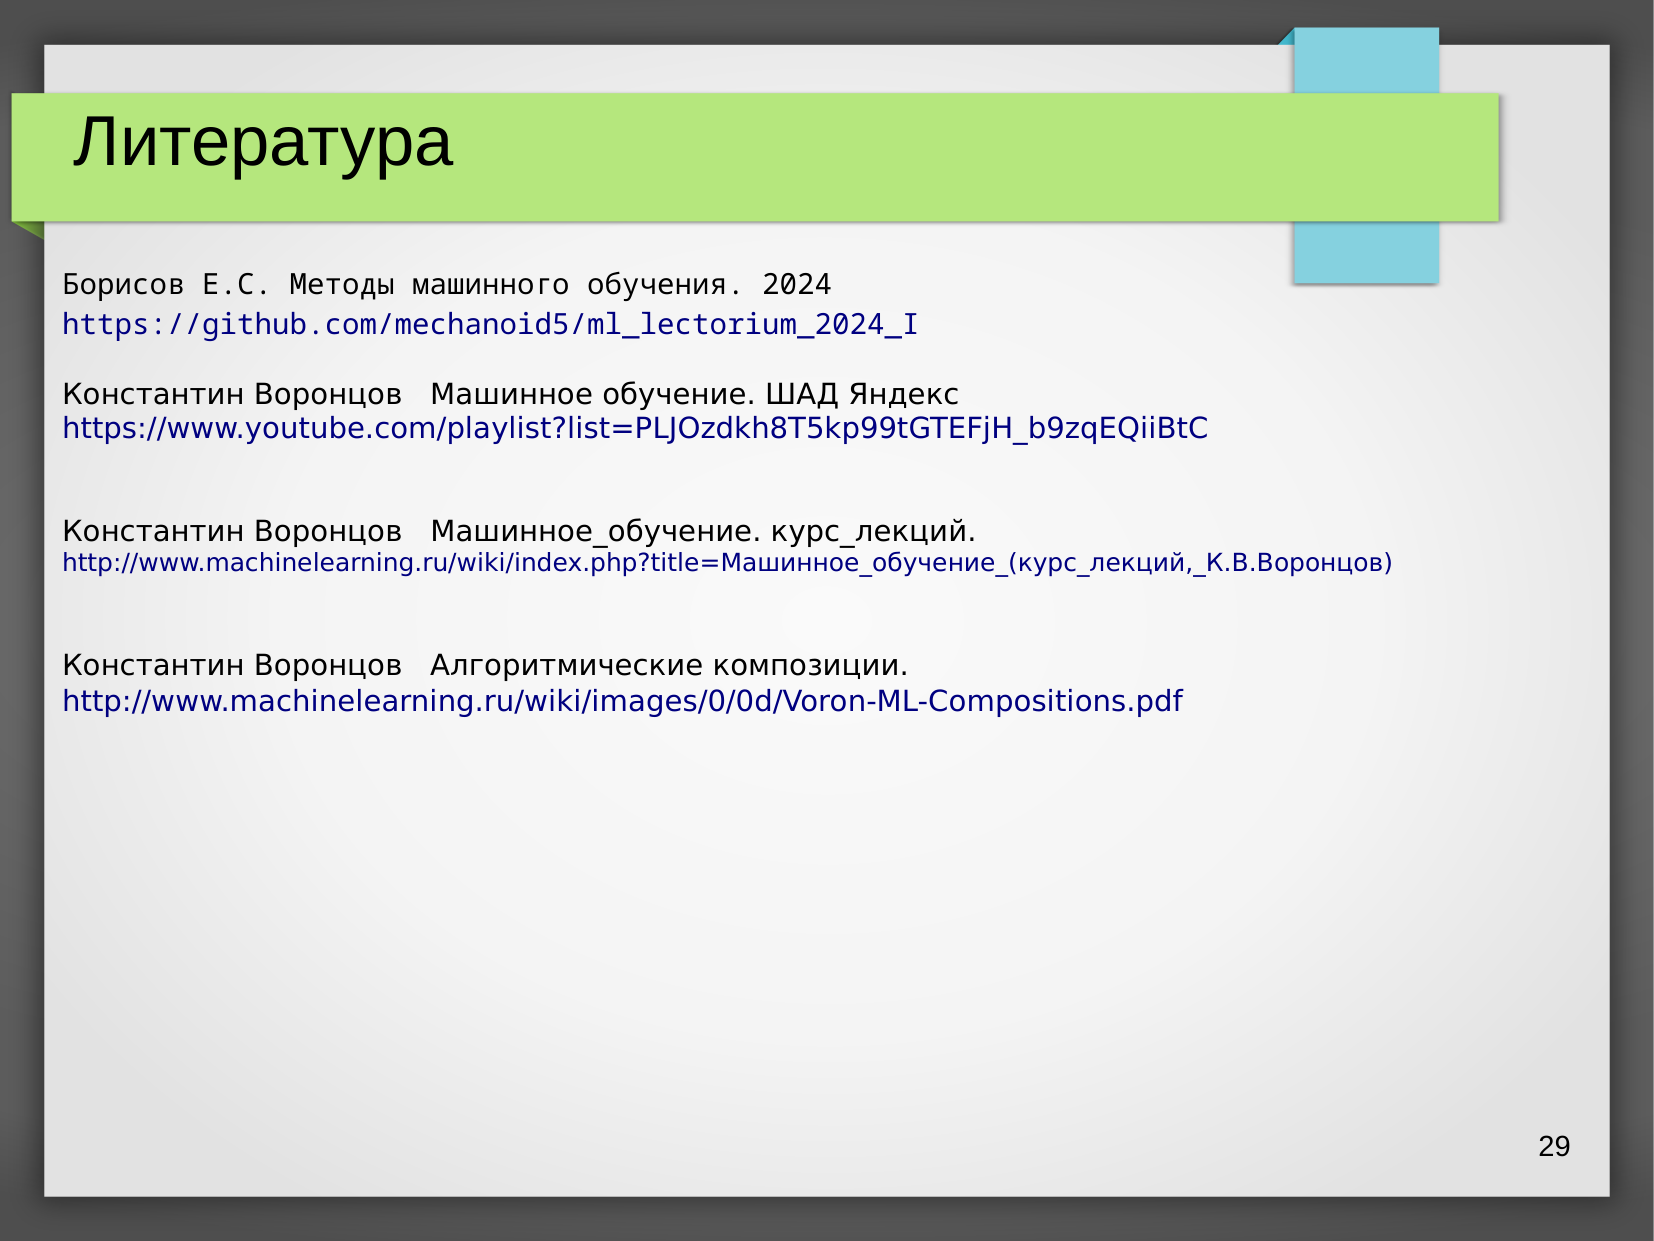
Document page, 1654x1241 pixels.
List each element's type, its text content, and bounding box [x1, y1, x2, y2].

text_box Литература [59, 94, 1004, 189]
picture [0, 0, 1654, 1241]
text_box Борисов Е.С. Методы машинного обучения. 2024 https://github.com/mechanoid5/ml_lectorium_2024_I Константин Воронцов Машинное обучение. ШАД Яндексhttps://www.youtube.com/playlist?list=PLJOzdkh8T5kp99tGTEFjH_b9zqEQiiBtC Константин Воронцов Машинное_обучение. курс_лекций. http://www.machinelearning.ru/wiki/index.php?title=Машинное_обучение_(курс_лекций,_К.В.Воронцов) Константин Воронцов Алгоритмические композиции. http://www.machinelearning.ru/wiki/images/0/0d/Voron-ML-Compositions.pdf [47, 255, 1595, 750]
